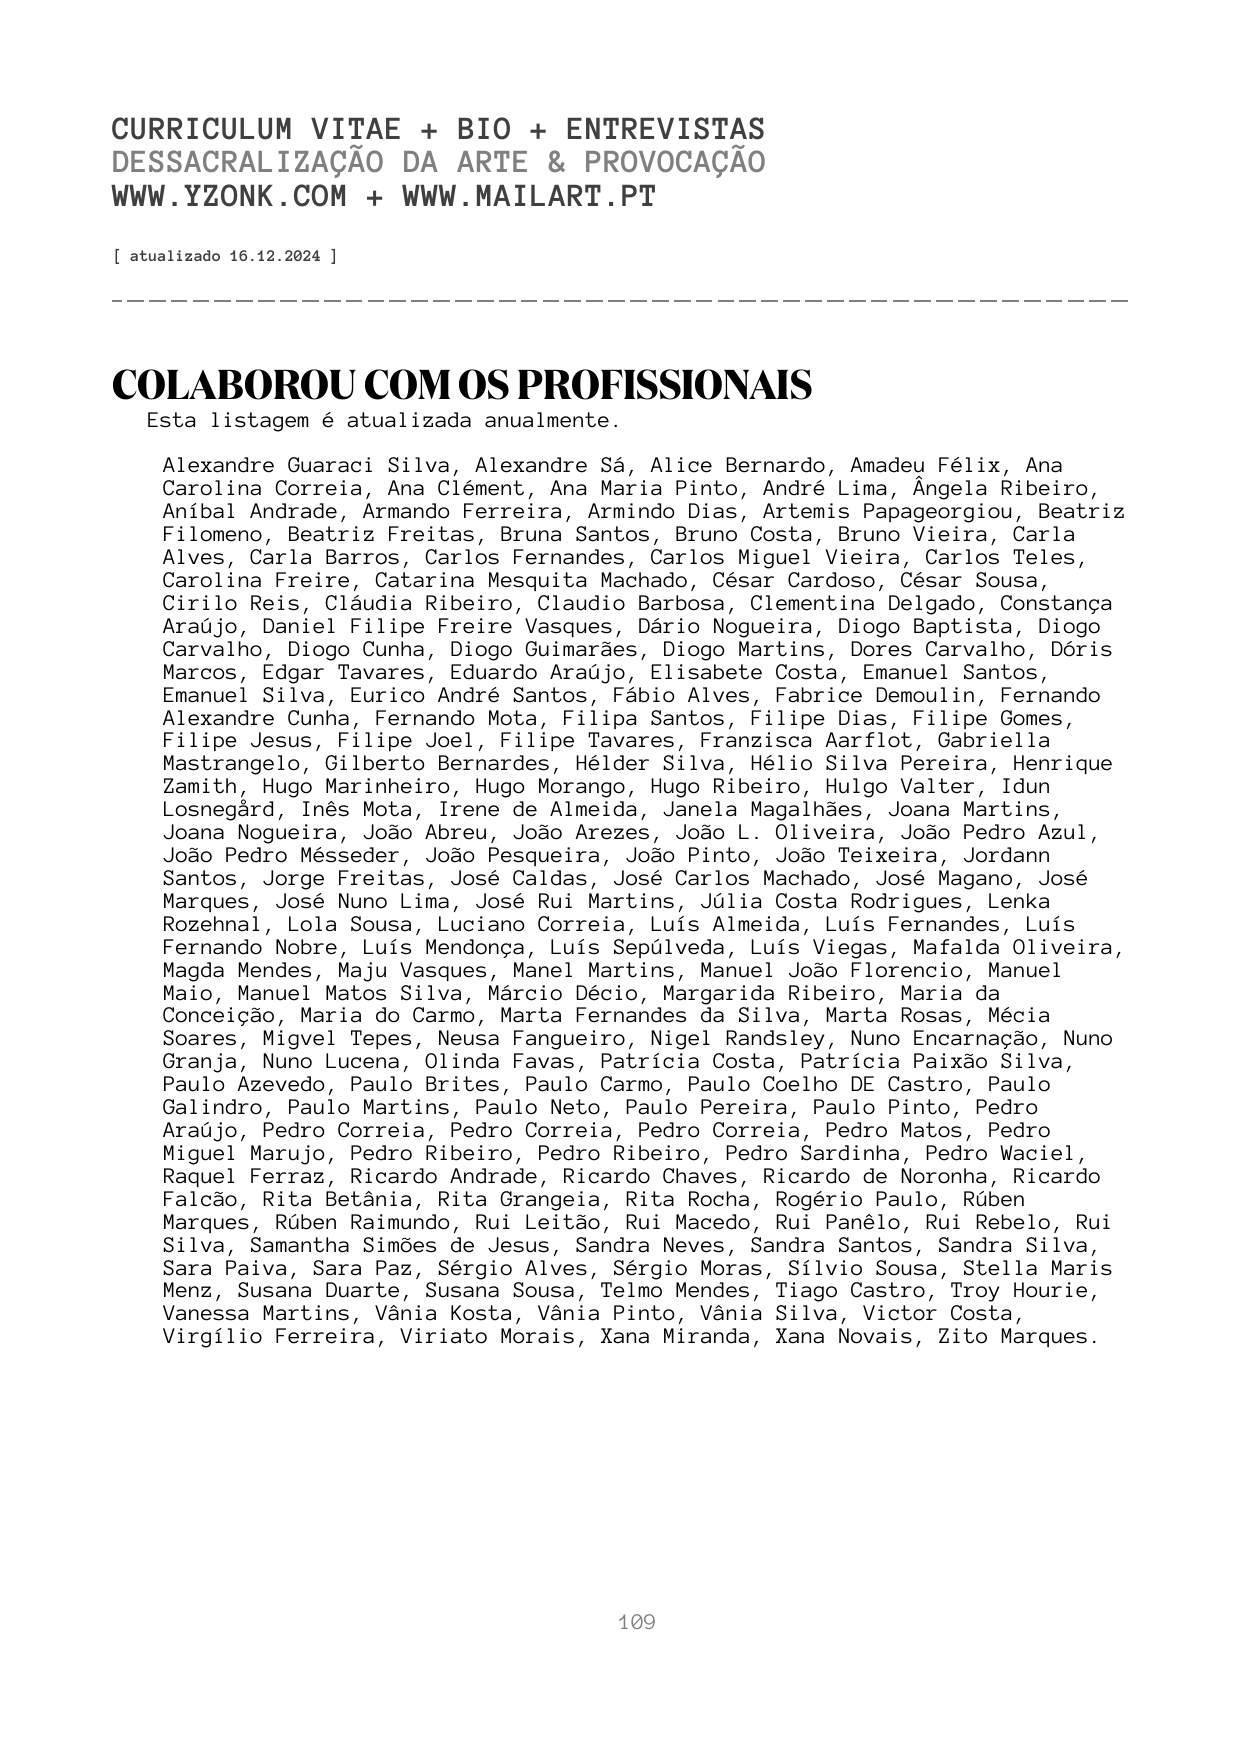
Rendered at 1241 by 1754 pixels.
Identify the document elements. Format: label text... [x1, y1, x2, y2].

list Alexandre Guaraci Silva, Alexandre Sá, Alice Bernardo, Amadeu Félix, Ana Carolina Correia, Ana Clément, Ana Maria Pinto, André Lima, Ângela Ribeiro, Aníbal Andrade, Armando Ferreira, Armindo Dias, Artemis Papageorgiou, Beatriz Filomeno, Beatriz Freitas, Bruna Santos, Bruno Costa, Bruno Vieira, Carla Alves, Carla Barros, Carlos Fernandes, Carlos Miguel Vieira, Carlos Teles, Carolina Freire, Catarina Mesquita Machado, César Cardoso, César Sousa, Cirilo Reis, Cláudia Ribeiro, Claudio Barbosa, Clementina Delgado, Constança Araújo, Daniel Filipe Freire Vasques, Dário Nogueira, Diogo Baptista, Diogo Carvalho, Diogo Cunha, Diogo Guimarães, Diogo Martins, Dores Carvalho, Dóris Marcos, Edgar Tavares, Eduardo Araújo, Elisabete Costa, Emanuel Santos, Emanuel Silva, Eurico André Santos, Fábio Alves, Fabrice Demoulin, Fernando Alexandre Cunha, Fernando Mota, Filipa Santos, Filipe Dias, Filipe Gomes, Filipe Jesus, Filipe Joel, Filipe Tavares, Franzisca Aarflot, Gabriella Mastrangelo, Gilberto Bernardes, Hélder Silva, Hélio Silva Pereira, Henrique Zamith, Hugo Marinheiro, Hugo Morango, Hugo Ribeiro, Hulgo Valter, Idun Losnegård, Inês Mota, Irene de Almeida, Janela Magalhães, Joana Martins, Joana Nogueira, João Abreu, João Arezes, João L. Oliveira, João Pedro Azul, João Pedro Mésseder, João Pesqueira, João Pinto, João Teixeira, Jordann Santos, Jorge Freitas, José Caldas, José Carlos Machado, José Magano, José Marques, José Nuno Lima, José Rui Martins, Júlia Costa Rodrigues, Lenka Rozehnal, Lola Sousa, Luciano Correia, Luís Almeida, Luís Fernandes, Luís Fernando Nobre, Luís Mendonça, Luís Sepúlveda, Luís Viegas, Mafalda Oliveira, Magda Mendes, Maju Vasques, Manel Martins, Manuel João Florencio, Manuel Maio, Manuel Matos Silva, Márcio Décio, Margarida Ribeiro, Maria da Conceição, Maria do Carmo, Marta Fernandes da Silva, Marta Rosas, Mécia Soares, Migvel Tepes, Neusa Fangueiro, Nigel Randsley, Nuno Encarnação, Nuno Granja, Nuno Lucena, Olinda Favas, Patrícia Costa, Patrícia Paixão Silva, Paulo Azevedo, Paulo Brites, Paulo Carmo, Paulo Coelho DE Castro, Paulo Galindro, Paulo Martins, Paulo Neto, Paulo Pereira, Paulo Pinto, Pedro Araújo, Pedro Correia, Pedro Correia, Pedro Correia, Pedro Matos, Pedro Miguel Marujo, Pedro Ribeiro, Pedro Ribeiro, Pedro Sardinha, Pedro Waciel, Raquel Ferraz, Ricardo Andrade, Ricardo Chaves, Ricardo de Noronha, Ricardo Falcão, Rita Betânia, Rita Grangeia, Rita Rocha, Rogério Paulo, Rúben Marques, Rúben Raimundo, Rui Leitão, Rui Macedo, Rui Panêlo, Rui Rebelo, Rui Silva, Samantha Simões de Jesus, Sandra Neves, Sandra Santos, Sandra Silva, Sara Paiva, Sara Paz, Sérgio Alves, Sérgio Moras, Sílvio Sousa, Stella Maris Menz, Susana Duarte, Susana Sousa, Telmo Mendes, Tiago Castro, Troy Hourie, Vanessa Martins, Vânia Kosta, Vânia Pinto, Vânia Silva, Victor Costa, Virgílio Ferreira, Viriato Morais, Xana Miranda, Xana Novais, Zito Marques. [163, 454, 1128, 1348]
subtitle Colaborou com os Profissionais [112, 367, 1128, 408]
text Esta listagem é atualizada anualmente. [112, 408, 1128, 431]
